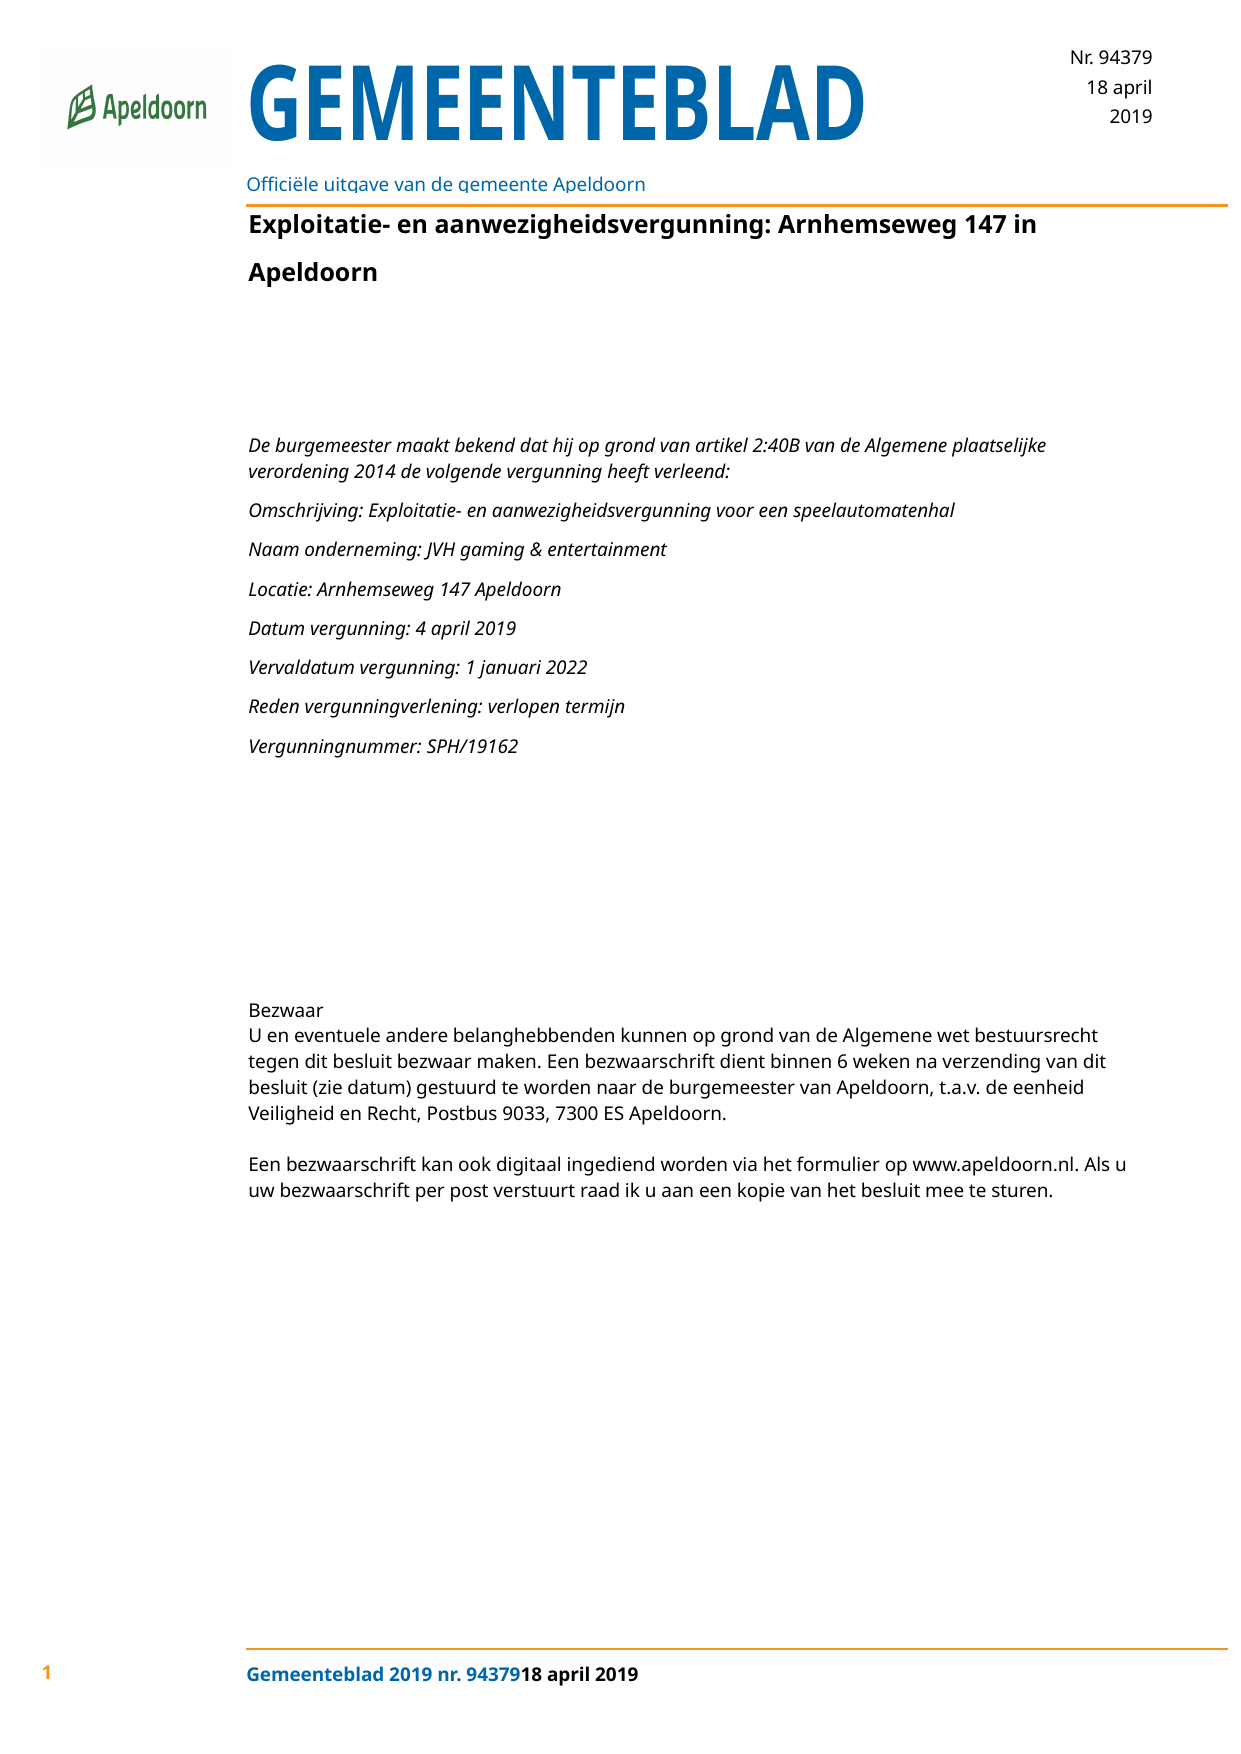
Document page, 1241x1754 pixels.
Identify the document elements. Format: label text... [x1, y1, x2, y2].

text Locatie: Arnhemseweg 147 Apeldoorn [248, 576, 1152, 602]
text Bezwaar [248, 997, 1152, 1023]
text Datum vergunning: 4 april 2019 [248, 615, 1152, 641]
text Vervaldatum vergunning: 1 januari 2022 [248, 654, 1152, 680]
text U en eventuele andere belanghebbenden kunnen op grond van de Algemene wet bestuursrecht tegen dit besluit bezwaar maken. Een bezwaarschrift dient binnen 6 weken na verzending van dit besluit (zie datum) gestuurd te worden naar de burgemeester van Apeldoorn, t.a.v. de eenheid Veiligheid en Recht, Postbus 9033, 7300 ES Apeldoorn. [248, 1023, 1152, 1126]
text De burgemeester maakt bekend dat hij op grond van artikel 2:40B van de Algemene plaatselijke verordening 2014 de volgende vergunning heeft verleend: [248, 432, 1152, 484]
text Een bezwaarschrift kan ook digitaal ingediend worden via het formulier op www.apeldoorn.nl. Als u uw bezwaarschrift per post verstuurt raad ik u aan een kopie van het besluit mee te sturen. [248, 1151, 1152, 1203]
text Exploitatie- en aanwezigheidsvergunning: Arnhemseweg 147 in Apeldoorn [248, 207, 1152, 288]
text Reden vergunningverlening: verlopen termijn [248, 694, 1152, 719]
picture [41, 47, 231, 172]
text Vergunningnummer: SPH/19162 [248, 733, 1152, 759]
text Naam onderneming: JVH gaming & entertainment [248, 537, 1152, 562]
text Omschrijving: Exploitatie- en aanwezigheidsvergunning voor een speelautomatenhal [248, 497, 1152, 523]
